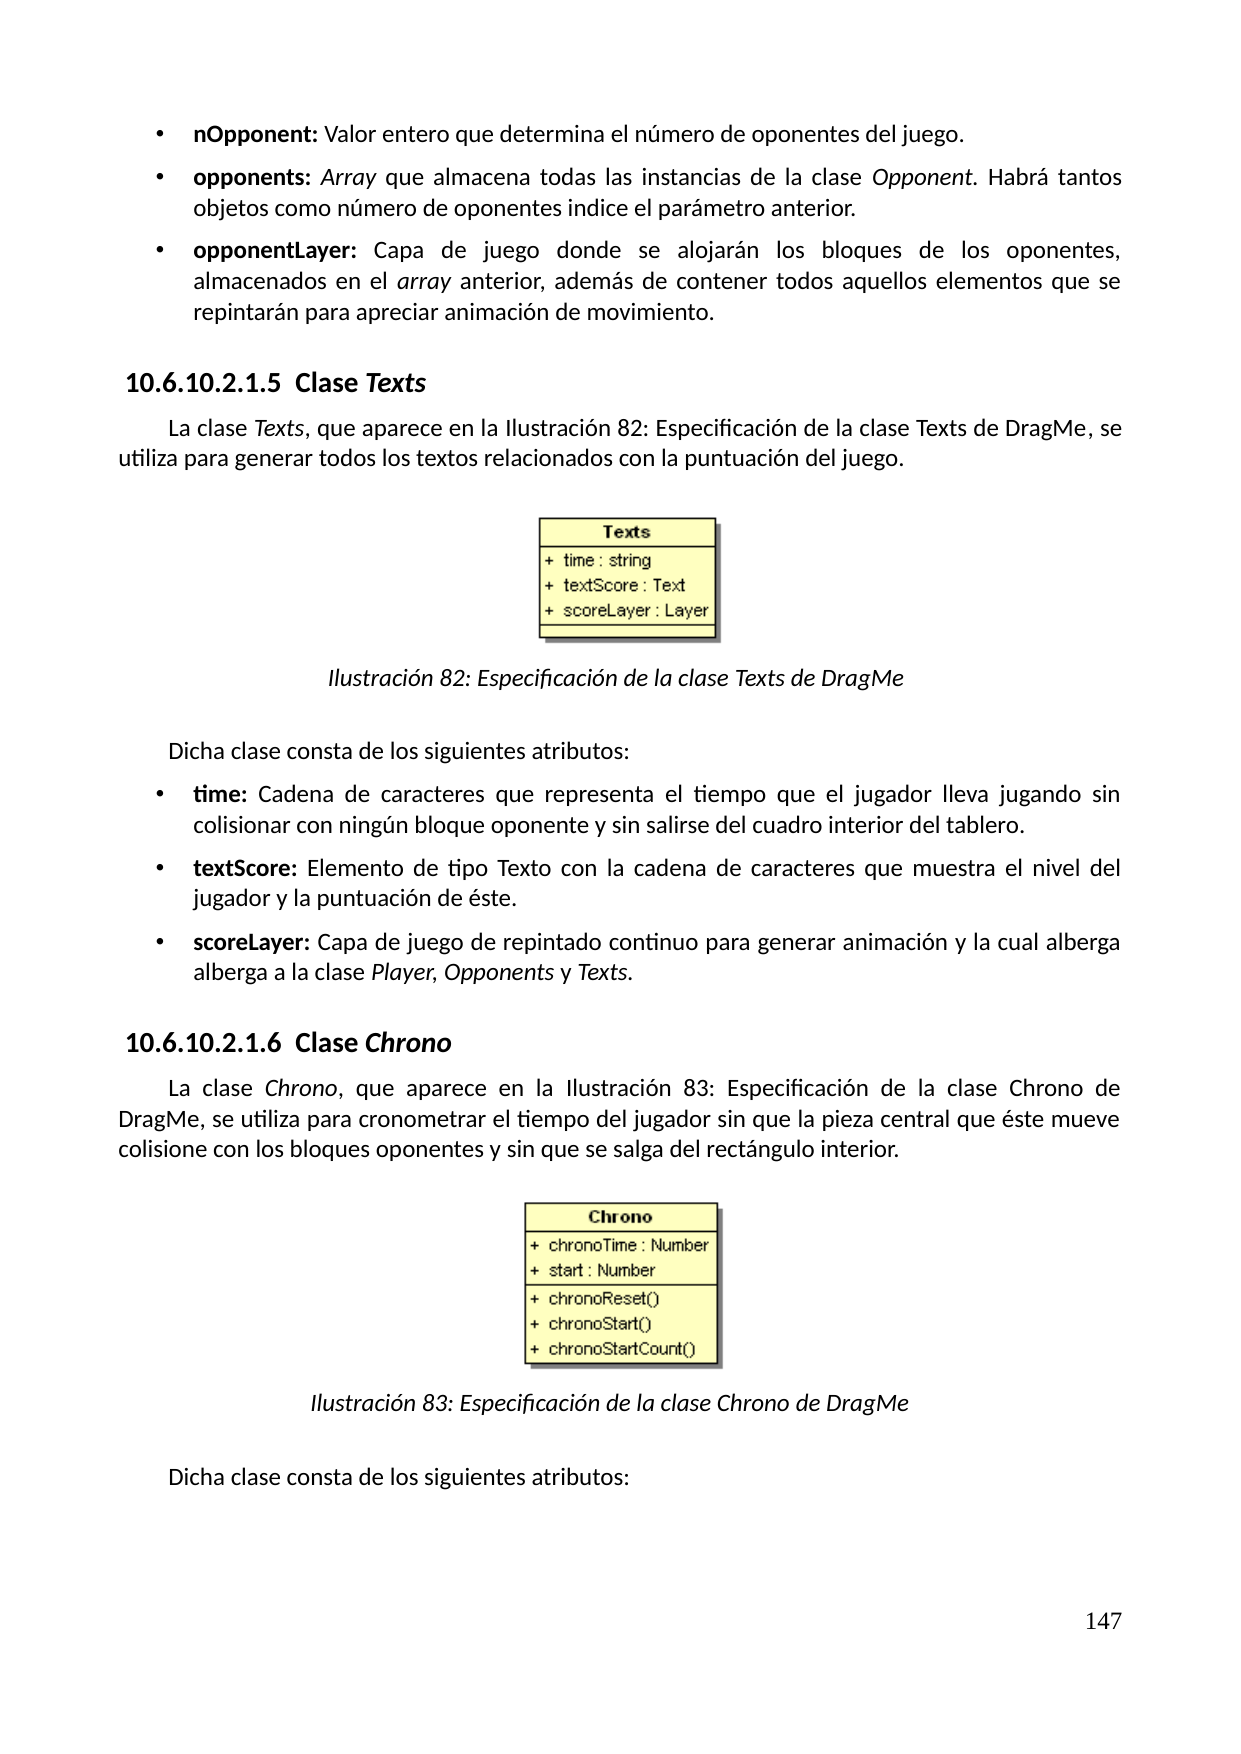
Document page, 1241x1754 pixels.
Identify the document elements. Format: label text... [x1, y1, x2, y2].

subtitle Clase Texts [118, 364, 1122, 399]
text Ilustración 83: Especificación de la clase Chrono de DragMe [310, 1189, 930, 1418]
picture [500, 485, 740, 662]
text Ilustración 82: Especificación de la clase Texts de DragMe [328, 498, 912, 692]
text Dicha clase consta de los siguientes atributos: [118, 1461, 1122, 1491]
picture [498, 1176, 742, 1388]
list opponentLayer: Capa de juego donde se alojarán los bloques de los oponentes, almacenados en el array anterior, además de contener todos aquellos elementos que se repintarán para apreciar animación de movimiento. [156, 235, 1122, 326]
list time: Cadena de caracteres que representa el tiempo que el jugador lleva jugando sin colisionar con ningún bloque oponente y sin salirse del cuadro interior del tablero. [156, 778, 1122, 839]
subtitle Clase Chrono [118, 1024, 1122, 1060]
list opponents: Array que almacena todas las instancias de la clase Opponent. Habrá tantos objetos como número de oponentes indice el parámetro anterior. [156, 161, 1122, 222]
text La clase Texts, que aparece en la Ilustración 82: Especificación de la clase Texts de DragMe, se utiliza para generar todos los textos relacionados con la puntuación del juego. [118, 412, 1122, 473]
text La clase Chrono, que aparece en la Ilustración 83: Especificación de la clase Chrono de DragMe, se utiliza para cronometrar el tiempo del jugador sin que la pieza central que éste mueve colisione con los bloques oponentes y sin que se salga del rectángulo interior. [118, 1072, 1122, 1164]
list nOpponent: Valor entero que determina el número de oponentes del juego. [156, 118, 1122, 149]
list textScore: Elemento de tipo Texto con la cadena de caracteres que muestra el nivel del jugador y la puntuación de éste. [156, 852, 1122, 913]
list scoreLayer: Capa de juego de repintado continuo para generar animación y la cual alberga alberga a la clase Player, Opponents y Texts. [156, 926, 1122, 987]
text Dicha clase consta de los siguientes atributos: [118, 736, 1122, 766]
